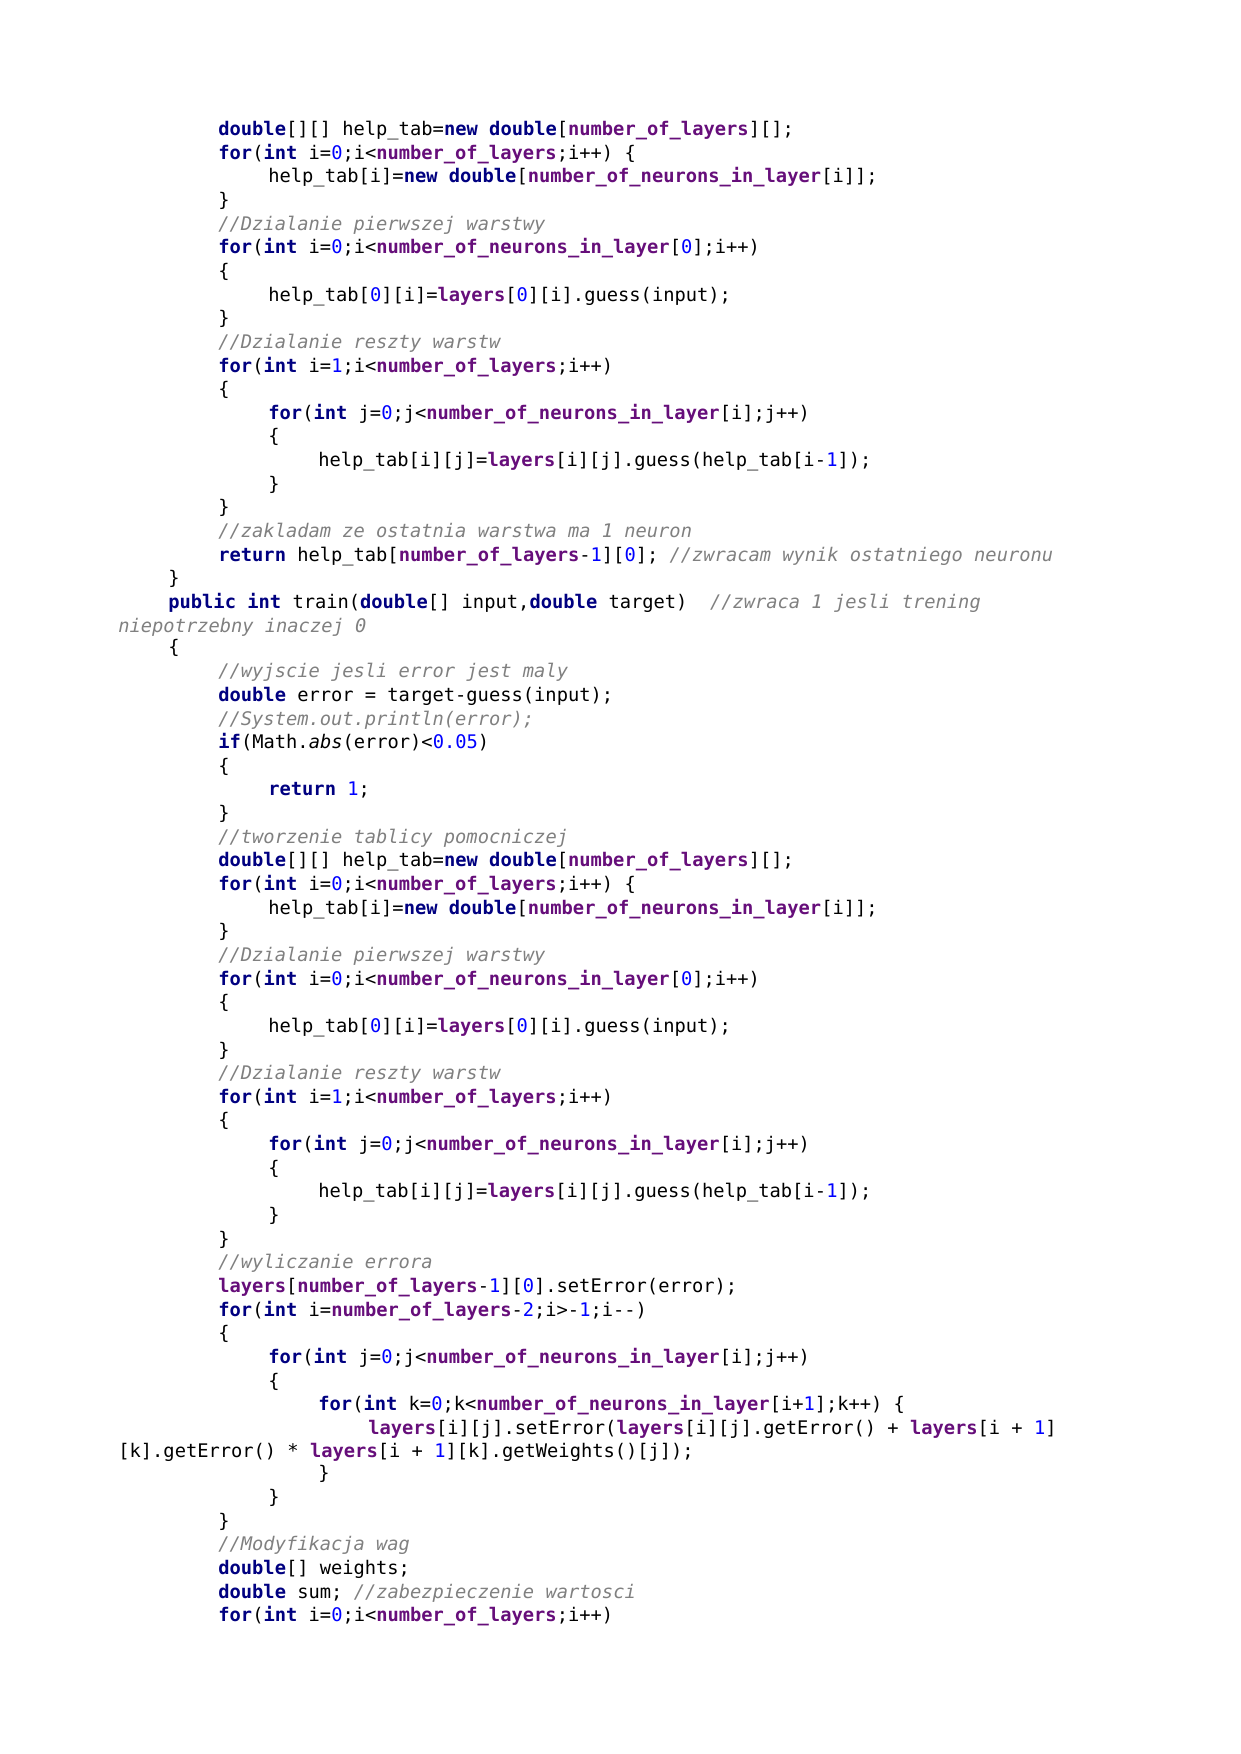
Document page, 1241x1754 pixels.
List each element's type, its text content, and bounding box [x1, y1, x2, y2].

text for(int j=0;j<number_of_neurons_in_layer[i];j++) [118, 402, 1122, 426]
text //wyliczanie errora [118, 1251, 1122, 1275]
text //Dzialanie pierwszej warstwy [118, 213, 1122, 236]
text for(int i=0;i<number_of_neurons_in_layer[0];i++) [118, 236, 1122, 260]
text help_tab[0][i]=layers[0][i].guess(input); [118, 284, 1122, 307]
text } [118, 189, 1122, 213]
text double error = target-guess(input); [118, 684, 1122, 707]
text layers[i][j].setError(layers[i][j].getError() + layers[i + 1][k].getError() * layers[i + 1][k].getWeights()[j]); [118, 1417, 1122, 1462]
text } [118, 1486, 1122, 1510]
text for(int i=1;i<number_of_layers;i++) [118, 1086, 1122, 1109]
text help_tab[i][j]=layers[i][j].guess(help_tab[i-1]); [118, 1180, 1122, 1204]
text public int train(double[] input,double target) //zwraca 1 jesli trening niepotrzebny inaczej 0 [118, 591, 1122, 637]
text { [118, 1109, 1122, 1133]
text { [118, 378, 1122, 402]
text } [118, 1510, 1122, 1533]
text for(int k=0;k<number_of_neurons_in_layer[i+1];k++) { [118, 1393, 1122, 1417]
text for(int i=0;i<number_of_layers;i++) [118, 1604, 1122, 1628]
text for(int i=number_of_layers-2;i>-1;i--) [118, 1299, 1122, 1322]
text { [118, 755, 1122, 778]
text //Modyfikacja wag [118, 1533, 1122, 1557]
text double[][] help_tab=new double[number_of_layers][]; [118, 118, 1122, 142]
text } [118, 496, 1122, 520]
text //tworzenie tablicy pomocniczej [118, 826, 1122, 849]
text //zakladam ze ostatnia warstwa ma 1 neuron [118, 520, 1122, 544]
text double[] weights; [118, 1557, 1122, 1581]
text for(int i=1;i<number_of_layers;i++) [118, 354, 1122, 378]
text { [118, 1369, 1122, 1393]
text return help_tab[number_of_layers-1][0]; //zwracam wynik ostatniego neuronu [118, 544, 1122, 567]
text } [118, 567, 1122, 591]
text { [118, 1157, 1122, 1180]
text { [118, 426, 1122, 449]
text { [118, 991, 1122, 1015]
text } [118, 307, 1122, 331]
text //Dzialanie reszty warstw [118, 1062, 1122, 1086]
text } [118, 1462, 1122, 1486]
text for(int j=0;j<number_of_neurons_in_layer[i];j++) [118, 1133, 1122, 1157]
text for(int i=0;i<number_of_neurons_in_layer[0];i++) [118, 968, 1122, 991]
text } [118, 802, 1122, 826]
text } [118, 473, 1122, 496]
text //Dzialanie reszty warstw [118, 331, 1122, 354]
text } [118, 1038, 1122, 1062]
text } [118, 920, 1122, 944]
text { [118, 637, 1122, 660]
text { [118, 1322, 1122, 1346]
text help_tab[i]=new double[number_of_neurons_in_layer[i]]; [118, 165, 1122, 189]
text { [118, 260, 1122, 284]
text for(int i=0;i<number_of_layers;i++) { [118, 142, 1122, 165]
text return 1; [118, 778, 1122, 802]
text double sum; //zabezpieczenie wartosci [118, 1581, 1122, 1604]
text //Dzialanie pierwszej warstwy [118, 944, 1122, 968]
text layers[number_of_layers-1][0].setError(error); [118, 1275, 1122, 1299]
text for(int j=0;j<number_of_neurons_in_layer[i];j++) [118, 1346, 1122, 1369]
text for(int i=0;i<number_of_layers;i++) { [118, 873, 1122, 897]
text } [118, 1204, 1122, 1228]
text if(Math.abs(error)<0.05) [118, 731, 1122, 755]
text //wyjscie jesli error jest maly [118, 660, 1122, 684]
text } [118, 1228, 1122, 1251]
text help_tab[i]=new double[number_of_neurons_in_layer[i]]; [118, 897, 1122, 920]
text //System.out.println(error); [118, 707, 1122, 731]
text help_tab[0][i]=layers[0][i].guess(input); [118, 1015, 1122, 1038]
text help_tab[i][j]=layers[i][j].guess(help_tab[i-1]); [118, 449, 1122, 473]
text double[][] help_tab=new double[number_of_layers][]; [118, 849, 1122, 873]
